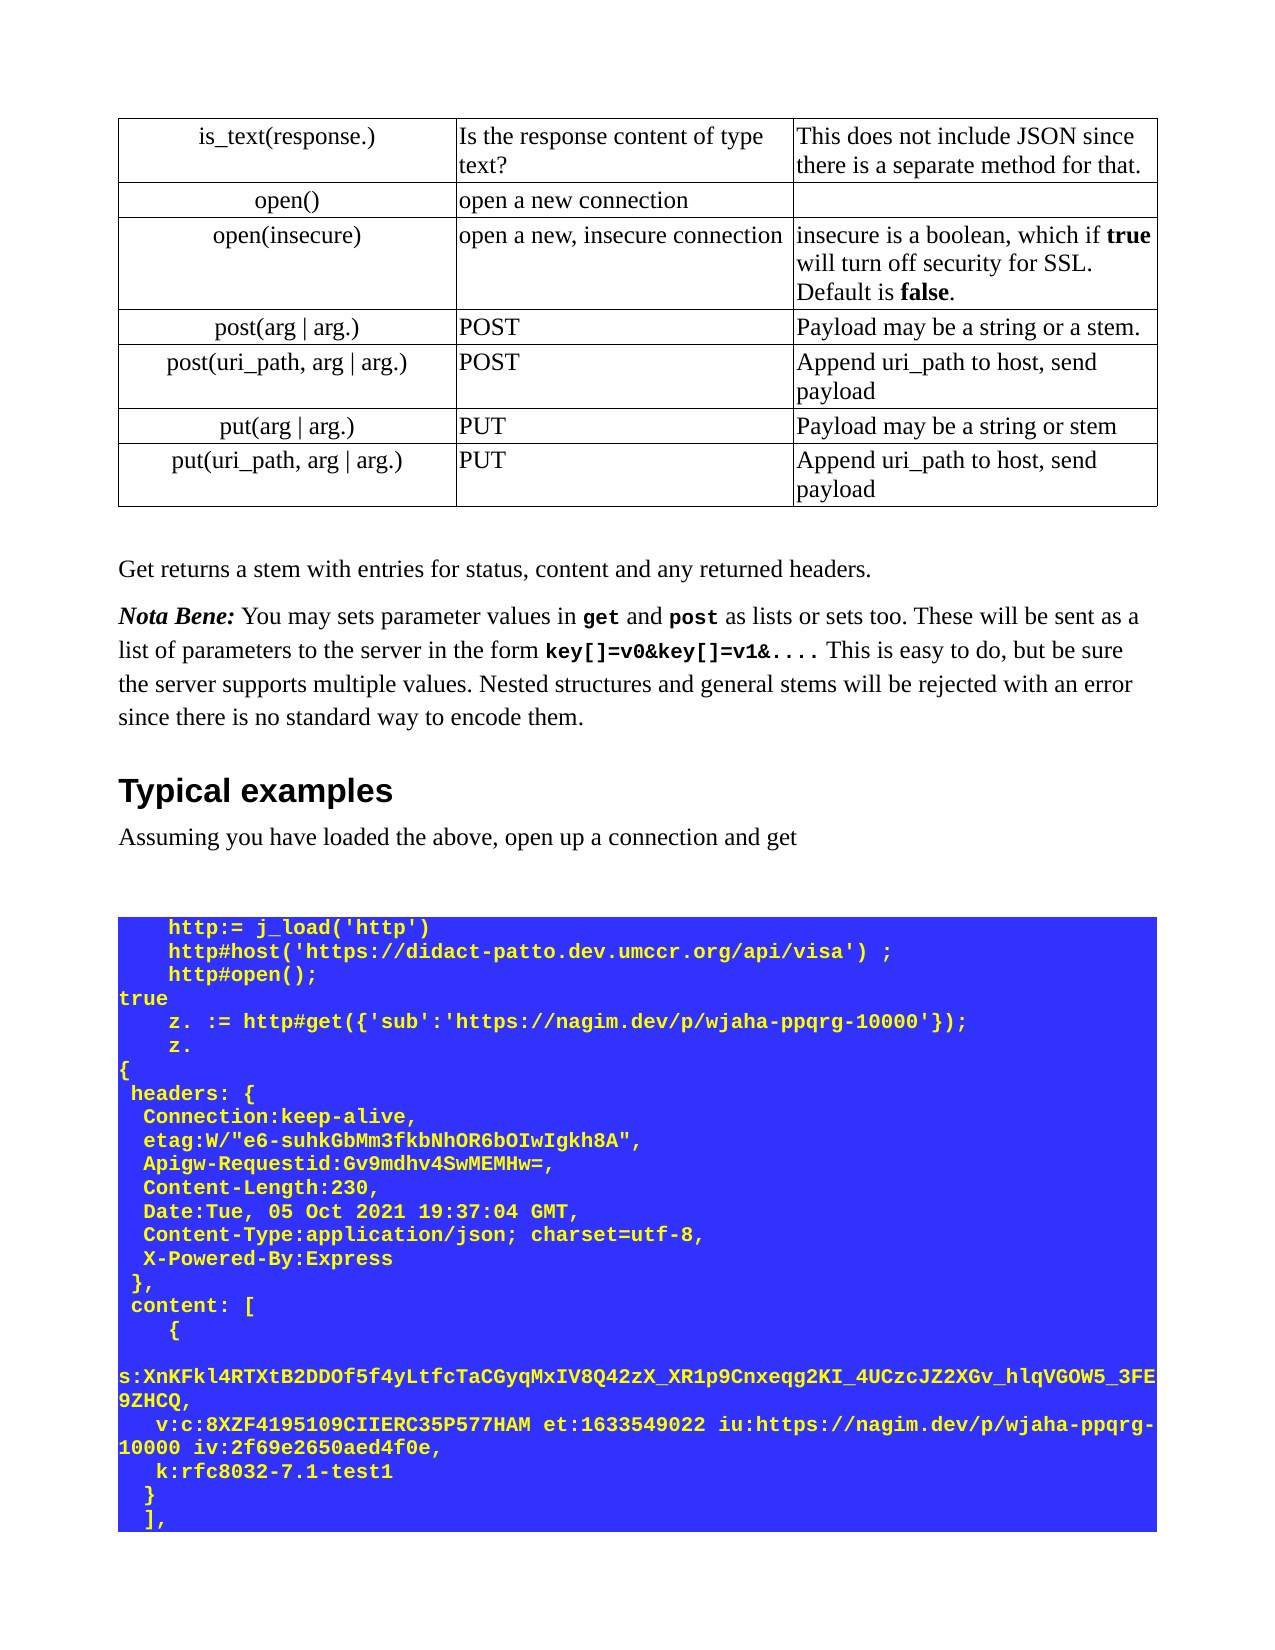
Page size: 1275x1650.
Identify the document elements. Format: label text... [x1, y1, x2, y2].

text etag:W/"e6-suhkGbMm3fkbNhOR6bOIwIgkh8A", [118, 1130, 1157, 1153]
table_cell open(insecure) [119, 218, 456, 309]
table_cell POST [457, 345, 793, 408]
text Assuming you have loaded the above, open up a connection and get [118, 822, 1157, 851]
text Date:Tue, 05 Oct 2021 19:37:04 GMT, [118, 1201, 1157, 1224]
table_cell Append uri_path to host, send payload [794, 444, 1157, 506]
text }, [118, 1272, 1157, 1295]
table_cell open() [119, 183, 456, 217]
table_cell insecure is a boolean, which if true will turn off security for SSL. Default is false. [794, 218, 1157, 309]
text { [118, 1059, 1157, 1082]
text true z. := http#get({'sub':'https://nagim.dev/p/wjaha-ppqrg-10000'}); [118, 988, 1157, 1035]
text { [118, 1319, 1157, 1343]
table_cell Payload may be a string or a stem. [794, 310, 1157, 344]
text Content-Type:application/json; charset=utf-8, [118, 1224, 1157, 1248]
table_cell [794, 183, 1157, 217]
table_cell put(arg | arg.) [119, 409, 456, 442]
text z. [118, 1035, 1157, 1059]
text ], [118, 1508, 1157, 1532]
table_cell is_text(response.) [119, 119, 456, 182]
table_cell POST [457, 310, 793, 344]
table_cell open a new connection [457, 183, 793, 217]
text s:XnKFkl4RTXtB2DDOf5f4yLtfcTaCGyqMxIV8Q42zX_XR1p9Cnxeqg2KI_4UCzcJZ2XGv_hlqVGOW5_3FE9ZHCQ, [118, 1343, 1157, 1413]
table_cell Append uri_path to host, send payload [794, 345, 1157, 408]
table_cell Is the response content of type text? [457, 119, 793, 182]
table_cell post(uri_path, arg | arg.) [119, 345, 456, 408]
table_cell put(uri_path, arg | arg.) [119, 444, 456, 506]
text k:rfc8032-7.1-test1 [118, 1461, 1157, 1484]
text Get returns a stem with entries for status, content and any returned headers. [118, 554, 1157, 583]
subtitle Typical examples [118, 771, 1157, 809]
text Apigw-Requestid:Gv9mdhv4SwMEMHw=, [118, 1153, 1157, 1177]
text Connection:keep-alive, [118, 1106, 1157, 1130]
table_cell PUT [457, 409, 793, 442]
text http:= j_load('http') http#host('https://didact-patto.dev.umccr.org/api/visa') ; http#open(); [118, 917, 1157, 988]
text v:c:8XZF4195109CIIERC35P577HAM et:1633549022 iu:https://nagim.dev/p/wjaha-ppqrg-10000 iv:2f69e2650aed4f0e, [118, 1413, 1157, 1461]
text X-Powered-By:Express [118, 1248, 1157, 1272]
table_cell open a new, insecure connection [457, 218, 793, 309]
table_cell post(arg | arg.) [119, 310, 456, 344]
table_cell PUT [457, 444, 793, 506]
text } [118, 1484, 1157, 1508]
table_cell Payload may be a string or stem [794, 409, 1157, 442]
table_cell This does not include JSON since there is a separate method for that. [794, 119, 1157, 182]
text Nota Bene: You may sets parameter values in get and post as lists or sets too. These will be sent as a list of parameters to the server in the form key[]=v0&key[]=v1&.... This is easy to do, but be sure the server supports multiple values. Nested structures and general stems will be rejected with an error since there is no standard way to encode them. [118, 601, 1157, 731]
text Content-Length:230, [118, 1177, 1157, 1201]
text content: [ [118, 1295, 1157, 1319]
text headers: { [118, 1082, 1157, 1106]
